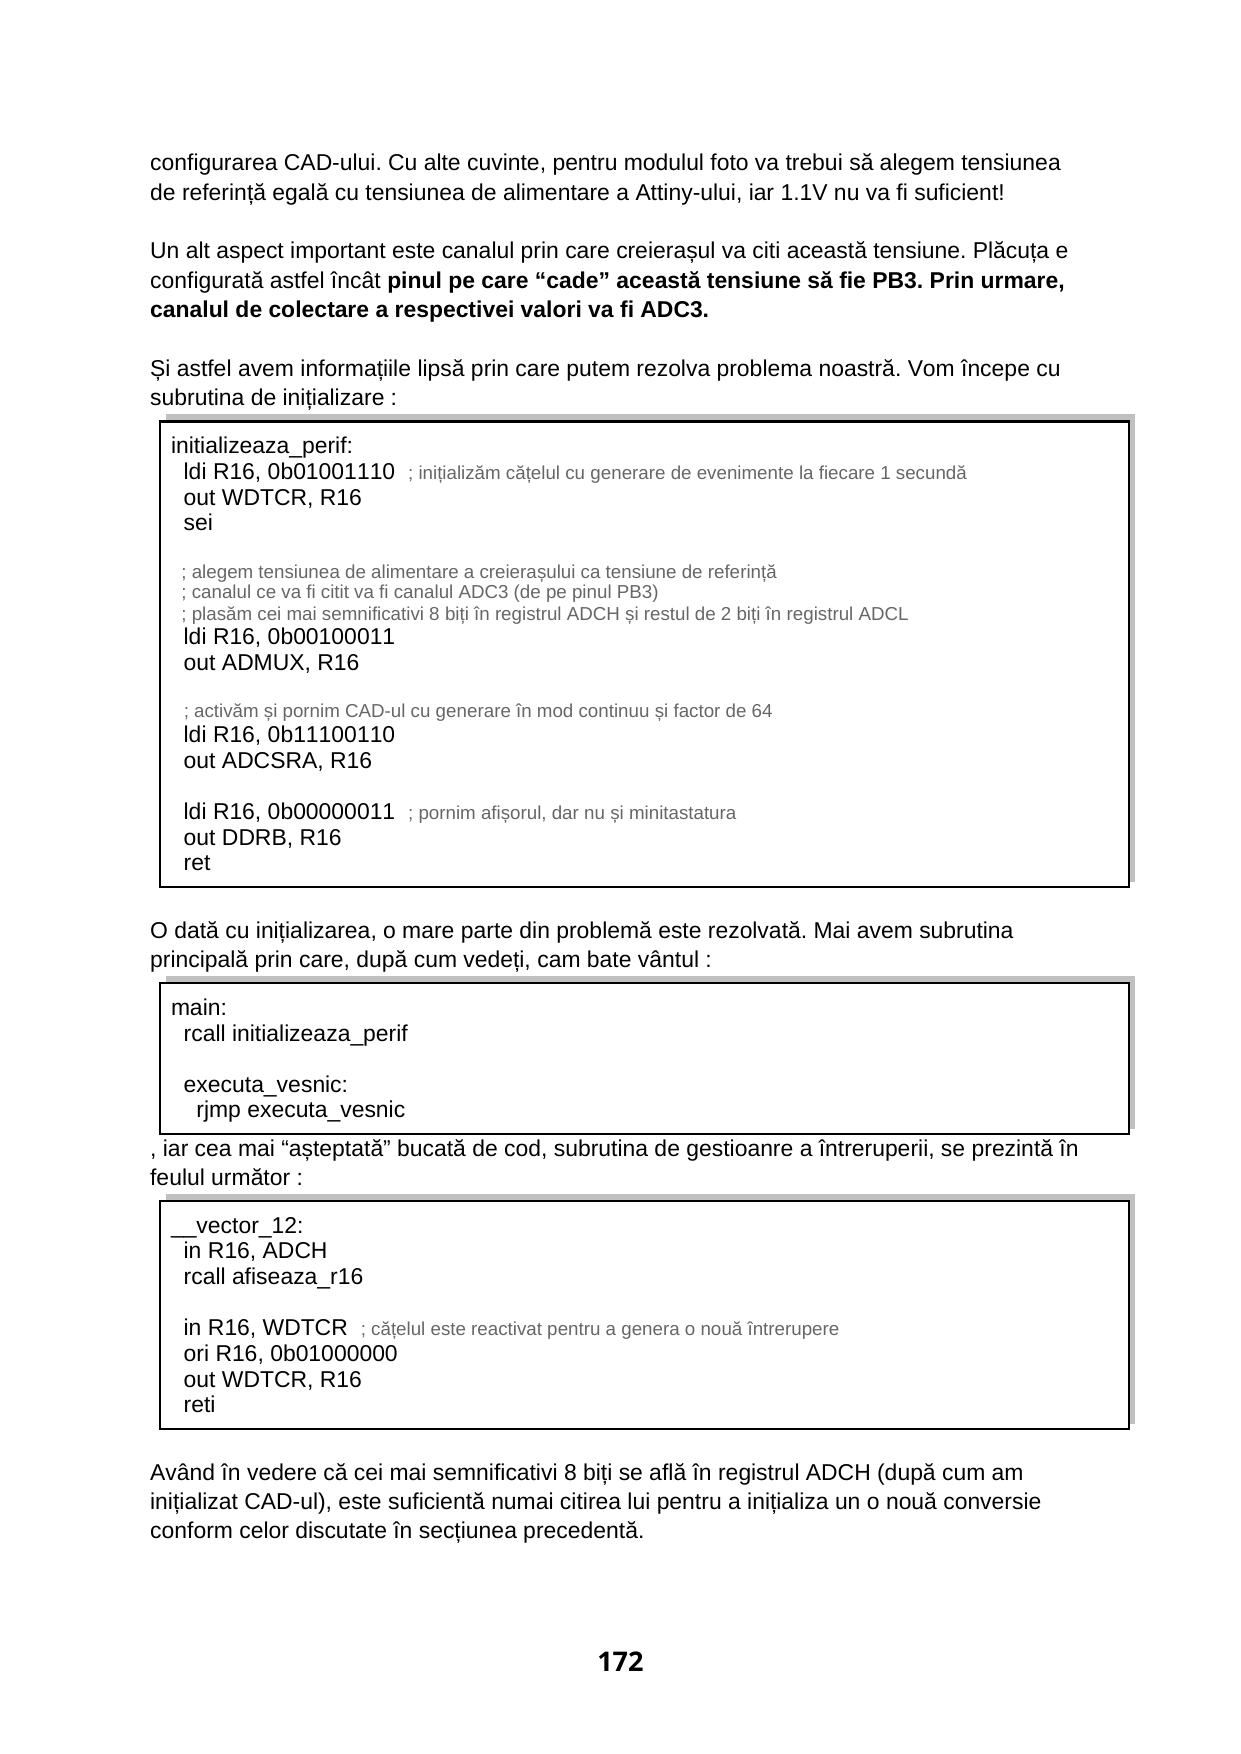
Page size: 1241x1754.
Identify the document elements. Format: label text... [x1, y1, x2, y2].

table_header __vector_12: in R16, ADCH rcall afiseaza_r16 in R16, WDTCR ; cățelul este reactivat pentru a genera o nouă întrerupere ori R16, 0b01000000 out WDTCR, R16 reti [161, 1202, 1128, 1428]
text Având în vedere că cei mai semnificativi 8 biți se află în registrul ADCH (după cum am inițializat CAD-ul), este suficientă numai citirea lui pentru a inițializa un o nouă conversie conform celor discutate în secțiunea precedentă. [150, 1459, 1091, 1544]
text Și astfel avem informațiile lipsă prin care putem rezolva problema noastră. Vom începe cu subrutina de inițializare : [150, 356, 1091, 411]
text O dată cu inițializarea, o mare parte din problemă este rezolvată. Mai avem subrutina principală prin care, după cum vedeți, cam bate vântul : [150, 917, 1091, 972]
text configurarea CAD-ului. Cu alte cuvinte, pentru modulul foto va trebui să alegem tensiunea de referință egală cu tensiunea de alimentare a Attiny-ului, iar 1.1V nu va fi suficient! [150, 150, 1091, 205]
text Un alt aspect important este canalul prin care creierașul va citi această tensiune. Plăcuța e configurată astfel încât pinul pe care “cade” această tensiune să fie PB3. Prin urmare, canalul de colectare a respectivei valori va fi ADC3. [150, 238, 1091, 322]
text , iar cea mai “așteptată” bucată de cod, subrutina de gestioanre a întreruperii, se prezintă în feulul următor : [150, 1135, 1091, 1190]
table_header initializeaza_perif: ldi R16, 0b01001110 ; inițializăm cățelul cu generare de evenimente la fiecare 1 secundă out WDTCR, R16 sei ; alegem tensiunea de alimentare a creierașului ca tensiune de referință ; canalul ce va fi citit va fi canalul ADC3 (de pe pinul PB3) ; plasăm cei mai semnificativi 8 biți în registrul ADCH și restul de 2 biți în registrul ADCL ldi R16, 0b00100011 out ADMUX, R16 ; activăm și pornim CAD-ul cu generare în mod continuu și factor de 64 ldi R16, 0b11100110 out ADCSRA, R16 ldi R16, 0b00000011 ; pornim afișorul, dar nu și minitastatura out DDRB, R16 ret [161, 423, 1128, 886]
table_header main: rcall initializeaza_perif executa_vesnic: rjmp executa_vesnic [161, 984, 1128, 1133]
